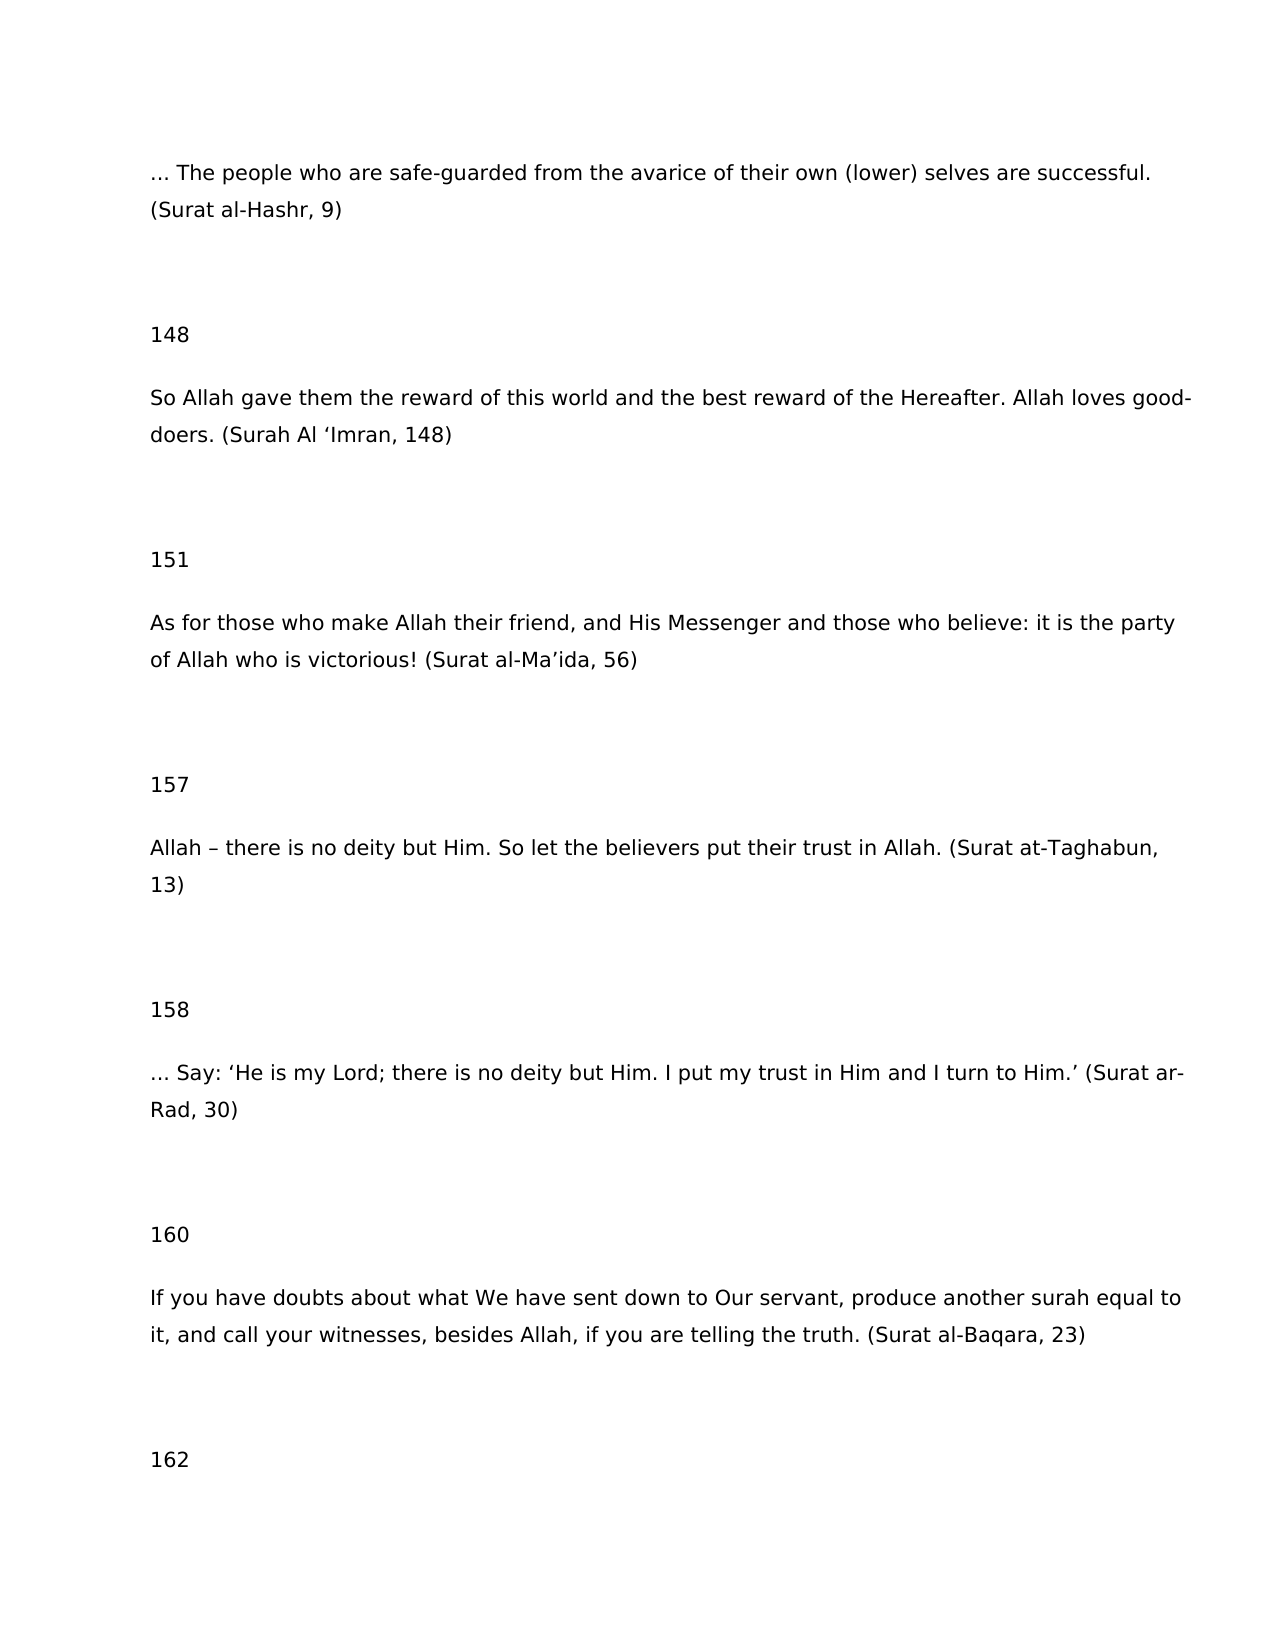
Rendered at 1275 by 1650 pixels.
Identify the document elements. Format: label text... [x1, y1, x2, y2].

text 160 [150, 1212, 1200, 1250]
text 151 [150, 537, 1200, 575]
text 158 [150, 987, 1200, 1025]
text As for those who make Allah their friend, and His Messenger and those who believe: it is the party of Allah who is victorious! (Surat al-Ma’ida, 56) [150, 600, 1200, 675]
text ... The people who are safe-guarded from the avarice of their own (lower) selves are successful. (Surat al-Hashr, 9) [150, 150, 1200, 225]
text If you have doubts about what We have sent down to Our servant, produce another surah equal to it, and call your witnesses, besides Allah, if you are telling the truth. (Surat al-Baqara, 23) [150, 1275, 1200, 1350]
text 162 [150, 1437, 1200, 1475]
text So Allah gave them the reward of this world and the best reward of the Hereafter. Allah loves good-doers. (Surah Al ‘Imran, 148) [150, 375, 1200, 450]
text 157 [150, 762, 1200, 800]
text Allah – there is no deity but Him. So let the believers put their trust in Allah. (Surat at-Taghabun, 13) [150, 825, 1200, 900]
text ... Say: ‘He is my Lord; there is no deity but Him. I put my trust in Him and I turn to Him.’ (Surat ar-Rad, 30) [150, 1050, 1200, 1125]
text 148 [150, 312, 1200, 350]
